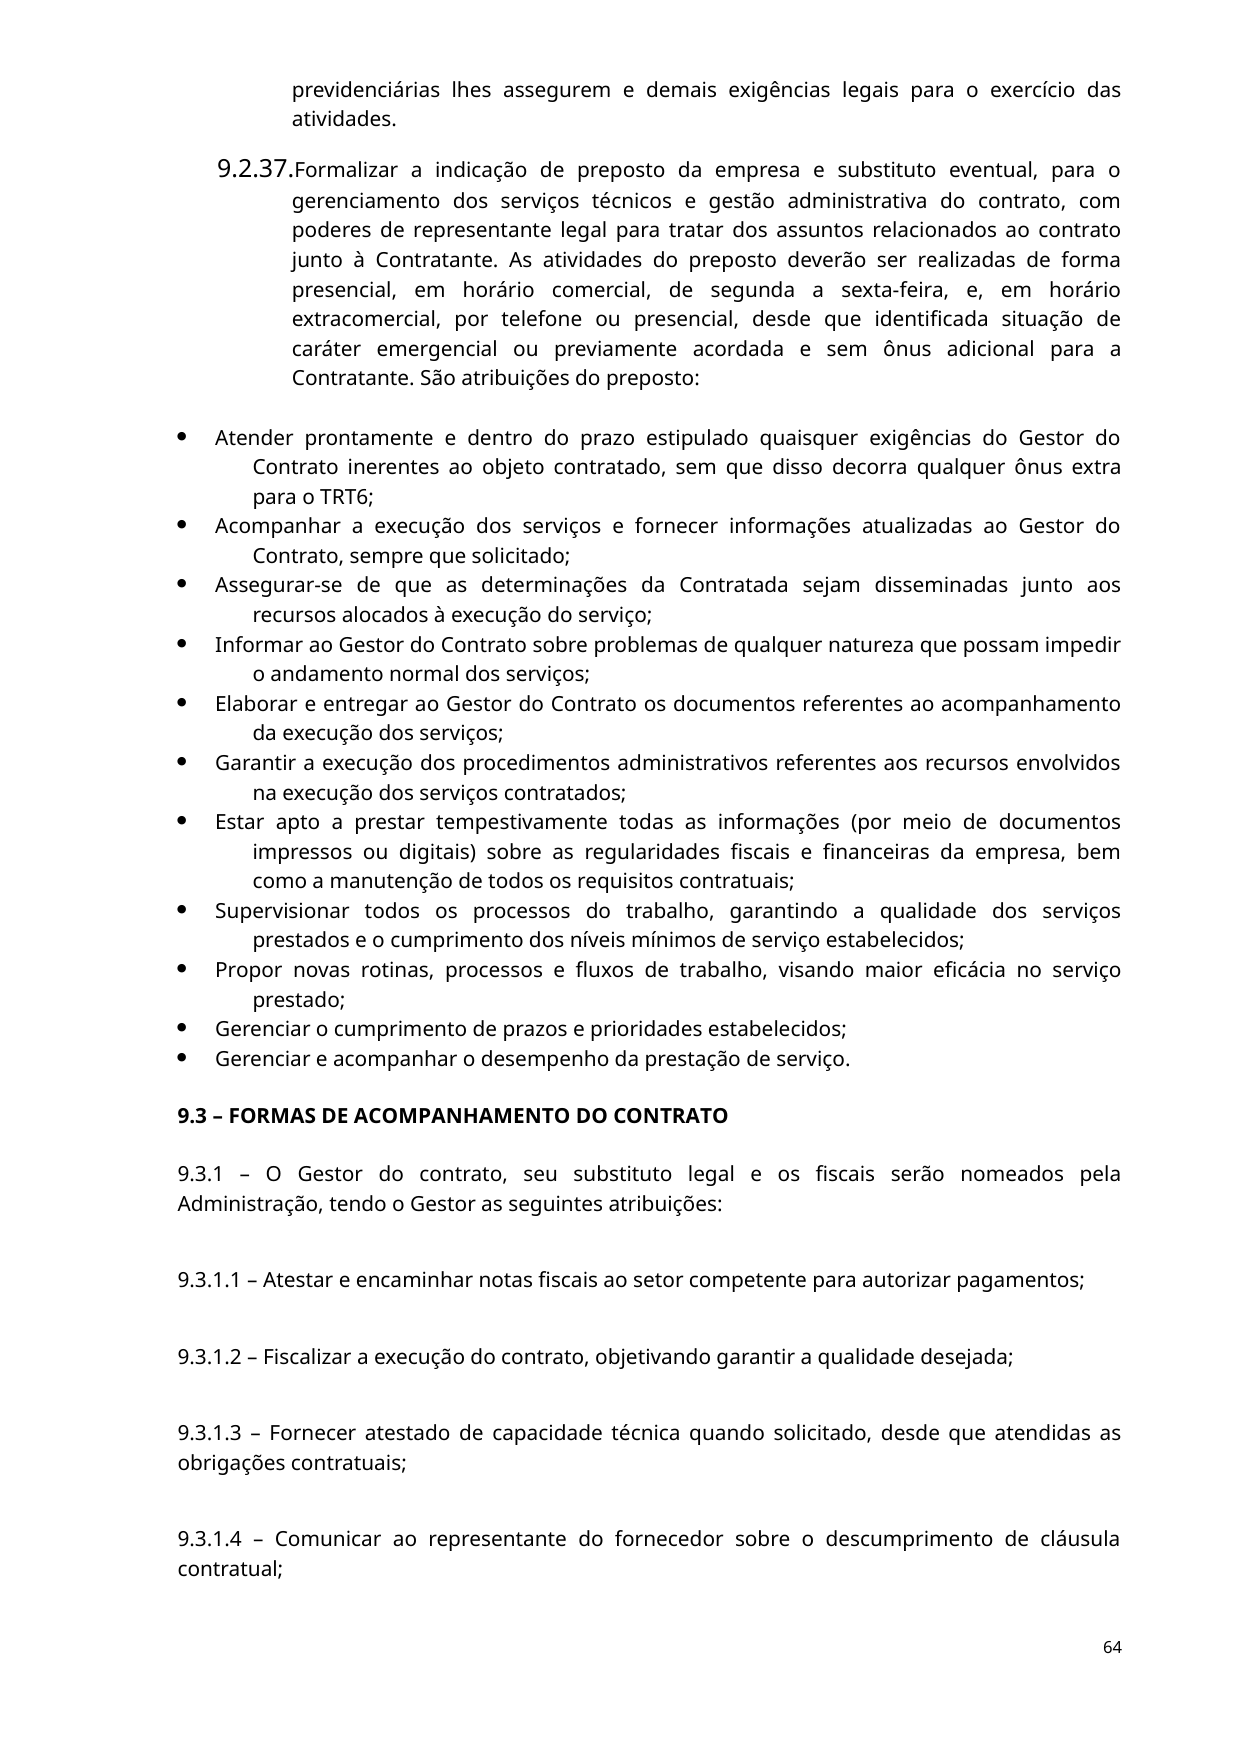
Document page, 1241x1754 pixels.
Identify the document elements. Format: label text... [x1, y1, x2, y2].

text 9.3.1.3 – Fornecer atestado de capacidade técnica quando solicitado, desde que atendidas as obrigações contratuais; [177, 1417, 1122, 1476]
list Assegurar-se de que as determinações da Contratada sejam disseminadas junto aos recursos alocados à execução do serviço; [177, 569, 1122, 628]
list Gerenciar e acompanhar o desempenho da prestação de serviço. [177, 1043, 1122, 1072]
list Atender prontamente e dentro do prazo estipulado quaisquer exigências do Gestor do Contrato inerentes ao objeto contratado, sem que disso decorra qualquer ônus extra para o TRT6; [177, 421, 1122, 510]
list Formalizar a indicação de preposto da empresa e substituto eventual, para o gerenciamento dos serviços técnicos e gestão administrativa do contrato, com poderes de representante legal para tratar dos assuntos relacionados ao contrato junto à Contratante. As atividades do preposto deverão ser realizadas de forma presencial, em horário comercial, de segunda a sexta-feira, e, em horário extracomercial, por telefone ou presencial, desde que identificada situação de caráter emergencial ou previamente acordada e sem ônus adicional para a Contratante. São atribuições do preposto: [217, 151, 1122, 392]
text 9.3.1.2 – Fiscalizar a execução do contrato, objetivando garantir a qualidade desejada; [177, 1341, 1122, 1370]
list Garantir a execução dos procedimentos administrativos referentes aos recursos envolvidos na execução dos serviços contratados; [177, 747, 1122, 806]
text 9.3.1 – O Gestor do contrato, seu substituto legal e os fiscais serão nomeados pela Administração, tendo o Gestor as seguintes atribuições: [177, 1158, 1122, 1217]
list Acompanhar a execução dos serviços e fornecer informações atualizadas ao Gestor do Contrato, sempre que solicitado; [177, 510, 1122, 569]
list Gerenciar o cumprimento de prazos e prioridades estabelecidos; [177, 1013, 1122, 1043]
text 9.3.1.4 – Comunicar ao representante do fornecedor sobre o descumprimento de cláusula contratual; [177, 1523, 1122, 1582]
list Informar ao Gestor do Contrato sobre problemas de qualquer natureza que possam impedir o andamento normal dos serviços; [177, 628, 1122, 688]
text 9.3.1.1 – Atestar e encaminhar notas fiscais ao setor competente para autorizar pagamentos; [177, 1264, 1122, 1294]
list Propor novas rotinas, processos e fluxos de trabalho, visando maior eficácia no serviço prestado; [177, 954, 1122, 1013]
list previdenciárias lhes assegurem e demais exigências legais para o exercício das atividades. [254, 74, 1122, 133]
list Elaborar e entregar ao Gestor do Contrato os documentos referentes ao acompanhamento da execução dos serviços; [177, 688, 1122, 747]
list Estar apto a prestar tempestivamente todas as informações (por meio de documentos impressos ou digitais) sobre as regularidades fiscais e financeiras da empresa, bem como a manutenção de todos os requisitos contratuais; [177, 806, 1122, 895]
text 9.3 – FORMAS DE ACOMPANHAMENTO DO CONTRATO [177, 1101, 1122, 1129]
list Supervisionar todos os processos do trabalho, garantindo a qualidade dos serviços prestados e o cumprimento dos níveis mínimos de serviço estabelecidos; [177, 895, 1122, 954]
